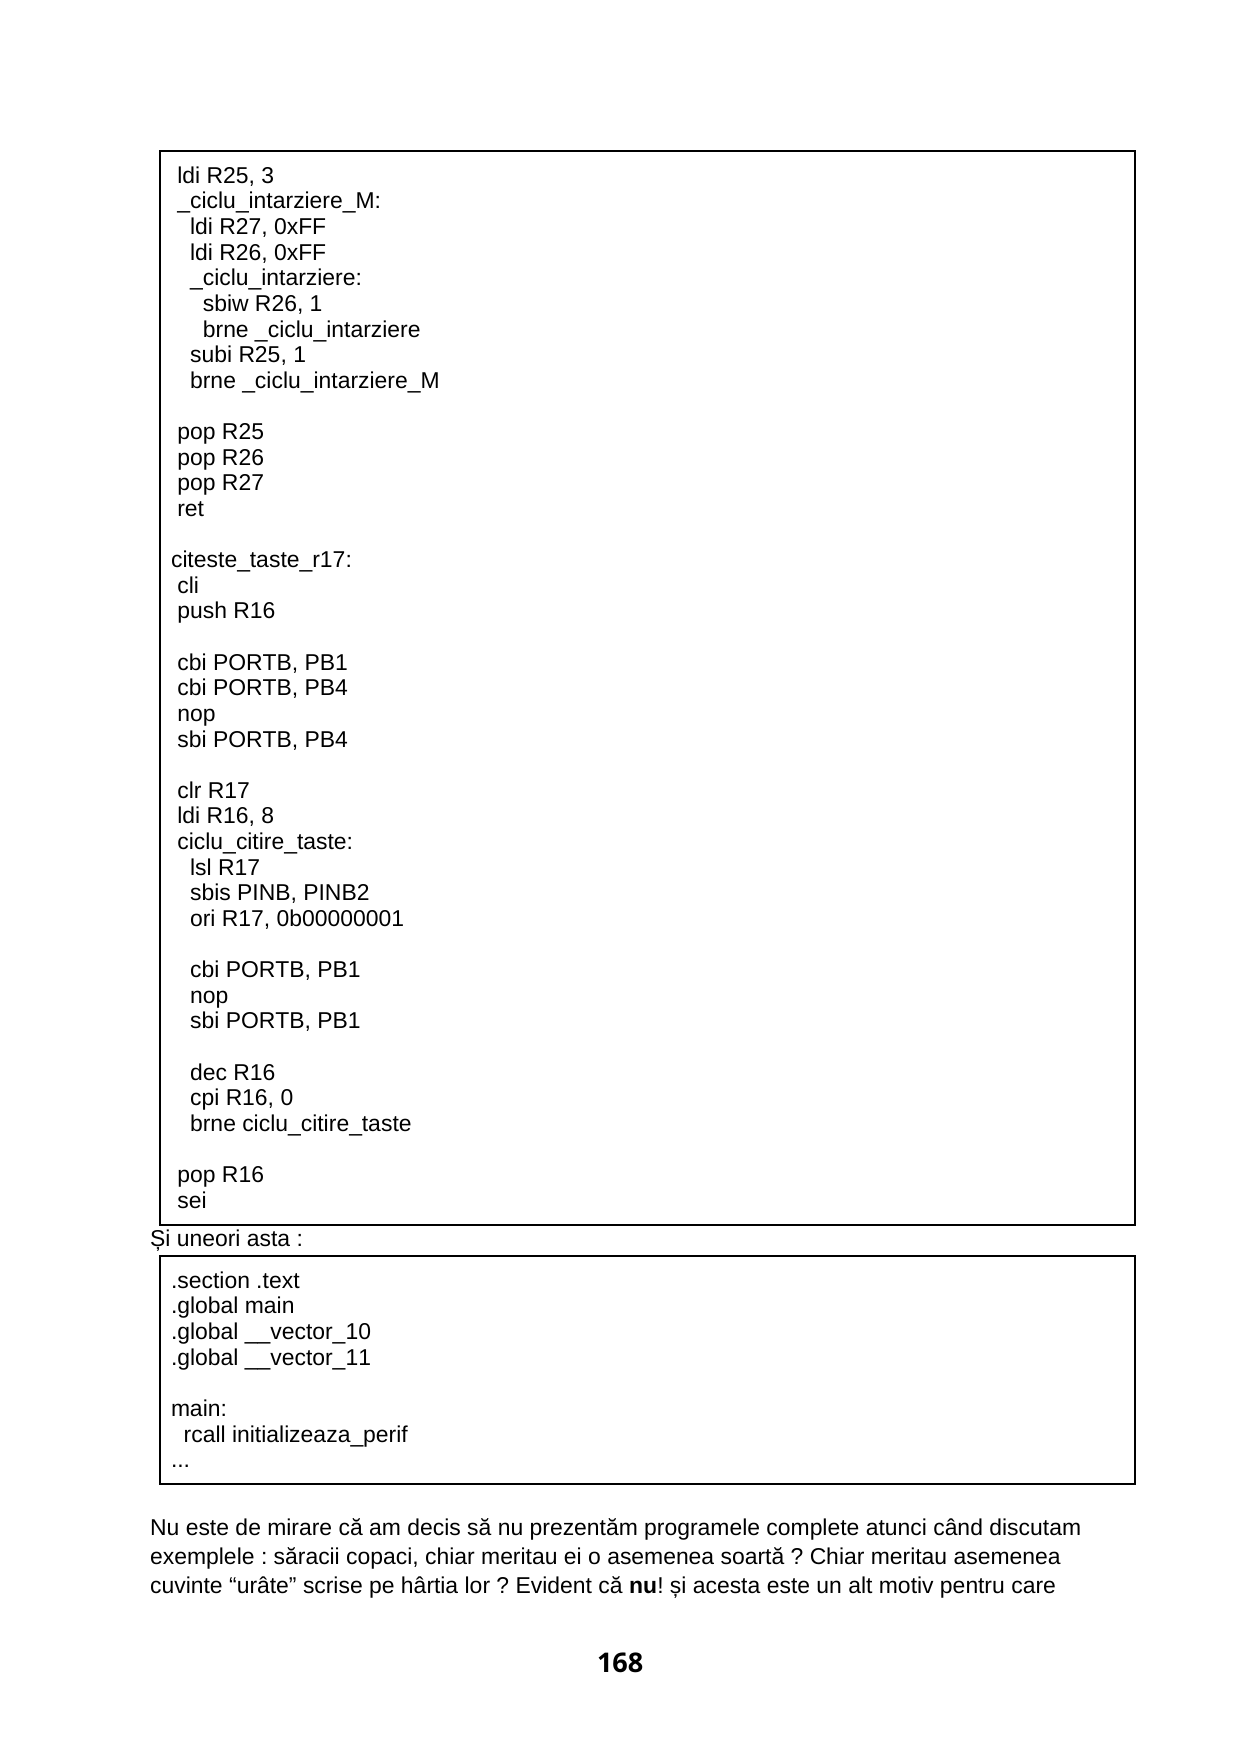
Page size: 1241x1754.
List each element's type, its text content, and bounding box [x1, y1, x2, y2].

table_header ldi R25, 3 _ciclu_intarziere_M: ldi R27, 0xFF ldi R26, 0xFF _ciclu_intarziere: sbiw R26, 1 brne _ciclu_intarziere subi R25, 1 brne _ciclu_intarziere_M pop R25 pop R26 pop R27 ret citeste_taste_r17: cli push R16 cbi PORTB, PB1 cbi PORTB, PB4 nop sbi PORTB, PB4 clr R17 ldi R16, 8 ciclu_citire_taste: lsl R17 sbis PINB, PINB2 ori R17, 0b00000001 cbi PORTB, PB1 nop sbi PORTB, PB1 dec R16 cpi R16, 0 brne ciclu_citire_taste pop R16 sei [161, 152, 1134, 1223]
text Nu este de mirare că am decis să nu prezentăm programele complete atunci când discutam exemplele : săracii copaci, chiar meritau ei o asemenea soartă ? Chiar meritau asemenea cuvinte “urâte” scrise pe hârtia lor ? Evident că nu! și acesta este un alt motiv pentru care [150, 1514, 1090, 1599]
text Și uneori asta : [150, 1226, 1090, 1251]
table_header .section .text .global main .global __vector_10 .global __vector_11 main: rcall initializeaza_perif ... [161, 1257, 1134, 1483]
